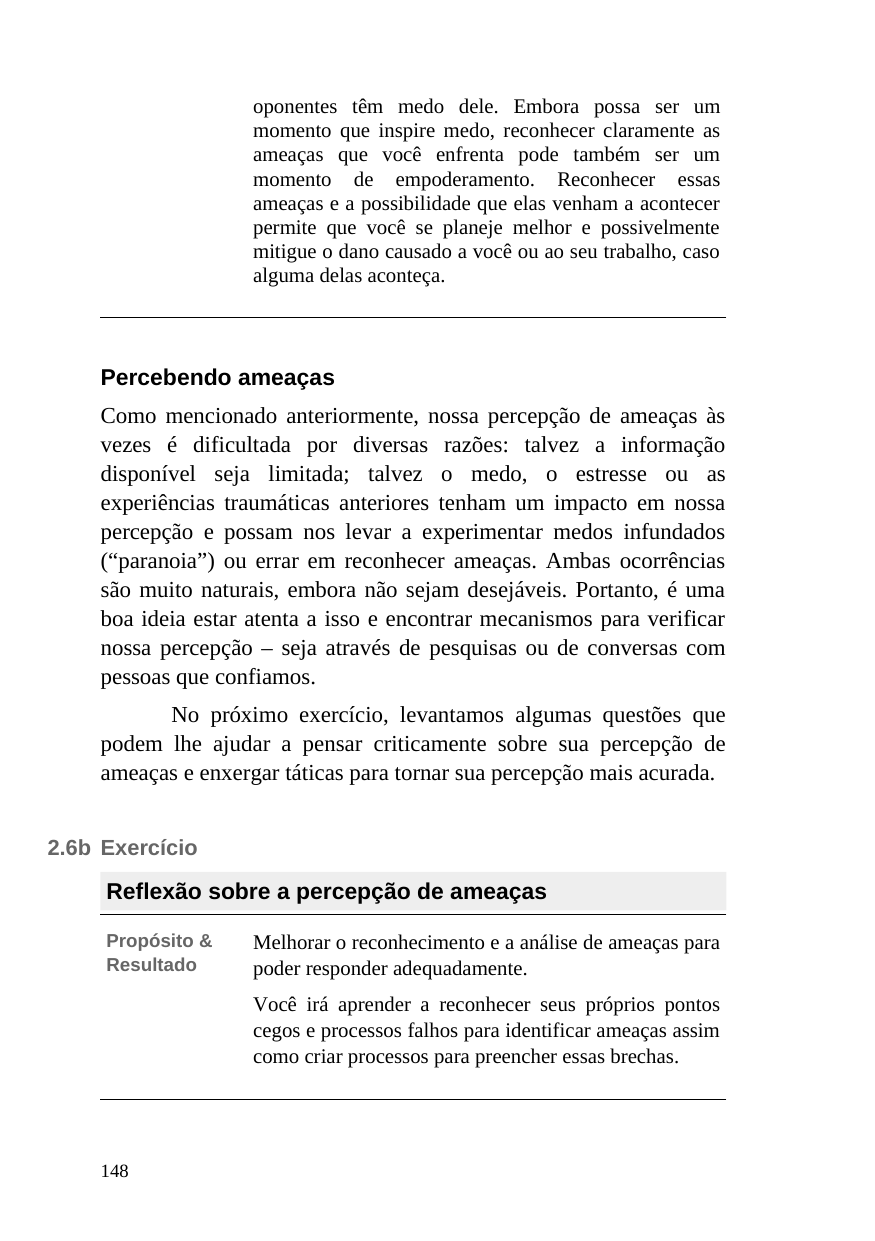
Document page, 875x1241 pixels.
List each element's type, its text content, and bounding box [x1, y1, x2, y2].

text 2.6b Exercício [47, 835, 726, 860]
table_header oponentes têm medo dele. Embora possa ser um momento que inspire medo, reconhecer claramente as ameaças que você enfrenta pode também ser um momento de empoderamento. Reconhecer essas ameaças e a possibilidade que elas venham a acontecer permite que você se planeje melhor e possivelmente mitigue o dano causado a você ou ao seu trabalho, caso alguma delas aconteça. [247, 89, 726, 301]
text Como mencionado anteriormente, nossa percepção de ameaças às vezes é dificultada por diversas razões: talvez a informação disponível seja limitada; talvez o medo, o estresse ou as experiências traumáticas anteriores tenham um impacto em nossa percepção e possam nos levar a experimentar medos infundados (“paranoia”) ou errar em reconhecer ameaças. Ambas ocorrências são muito naturais, embora não sejam desejáveis. Portanto, é uma boa ideia estar atenta a isso e encontrar mecanismos para verificar nossa percepção – seja através de pesquisas ou de conversas com pessoas que confiamos. [100, 402, 726, 689]
table_header Propósito & Resultado [100, 924, 247, 1083]
text No próximo exercício, levantamos algumas questões que podem lhe ajudar a pensar criticamente sobre sua percepção de ameaças e enxergar táticas para tornar sua percepção mais acurada. [100, 701, 726, 785]
table_header Melhorar o reconhecimento e a análise de ameaças para poder responder adequadamente. Você irá aprender a reconhecer seus próprios pontos cegos e processos falhos para identificar ameaças assim como criar processos para preencher essas brechas. [247, 924, 726, 1083]
table_header [100, 89, 247, 301]
subtitle Percebendo ameaças [100, 364, 726, 391]
